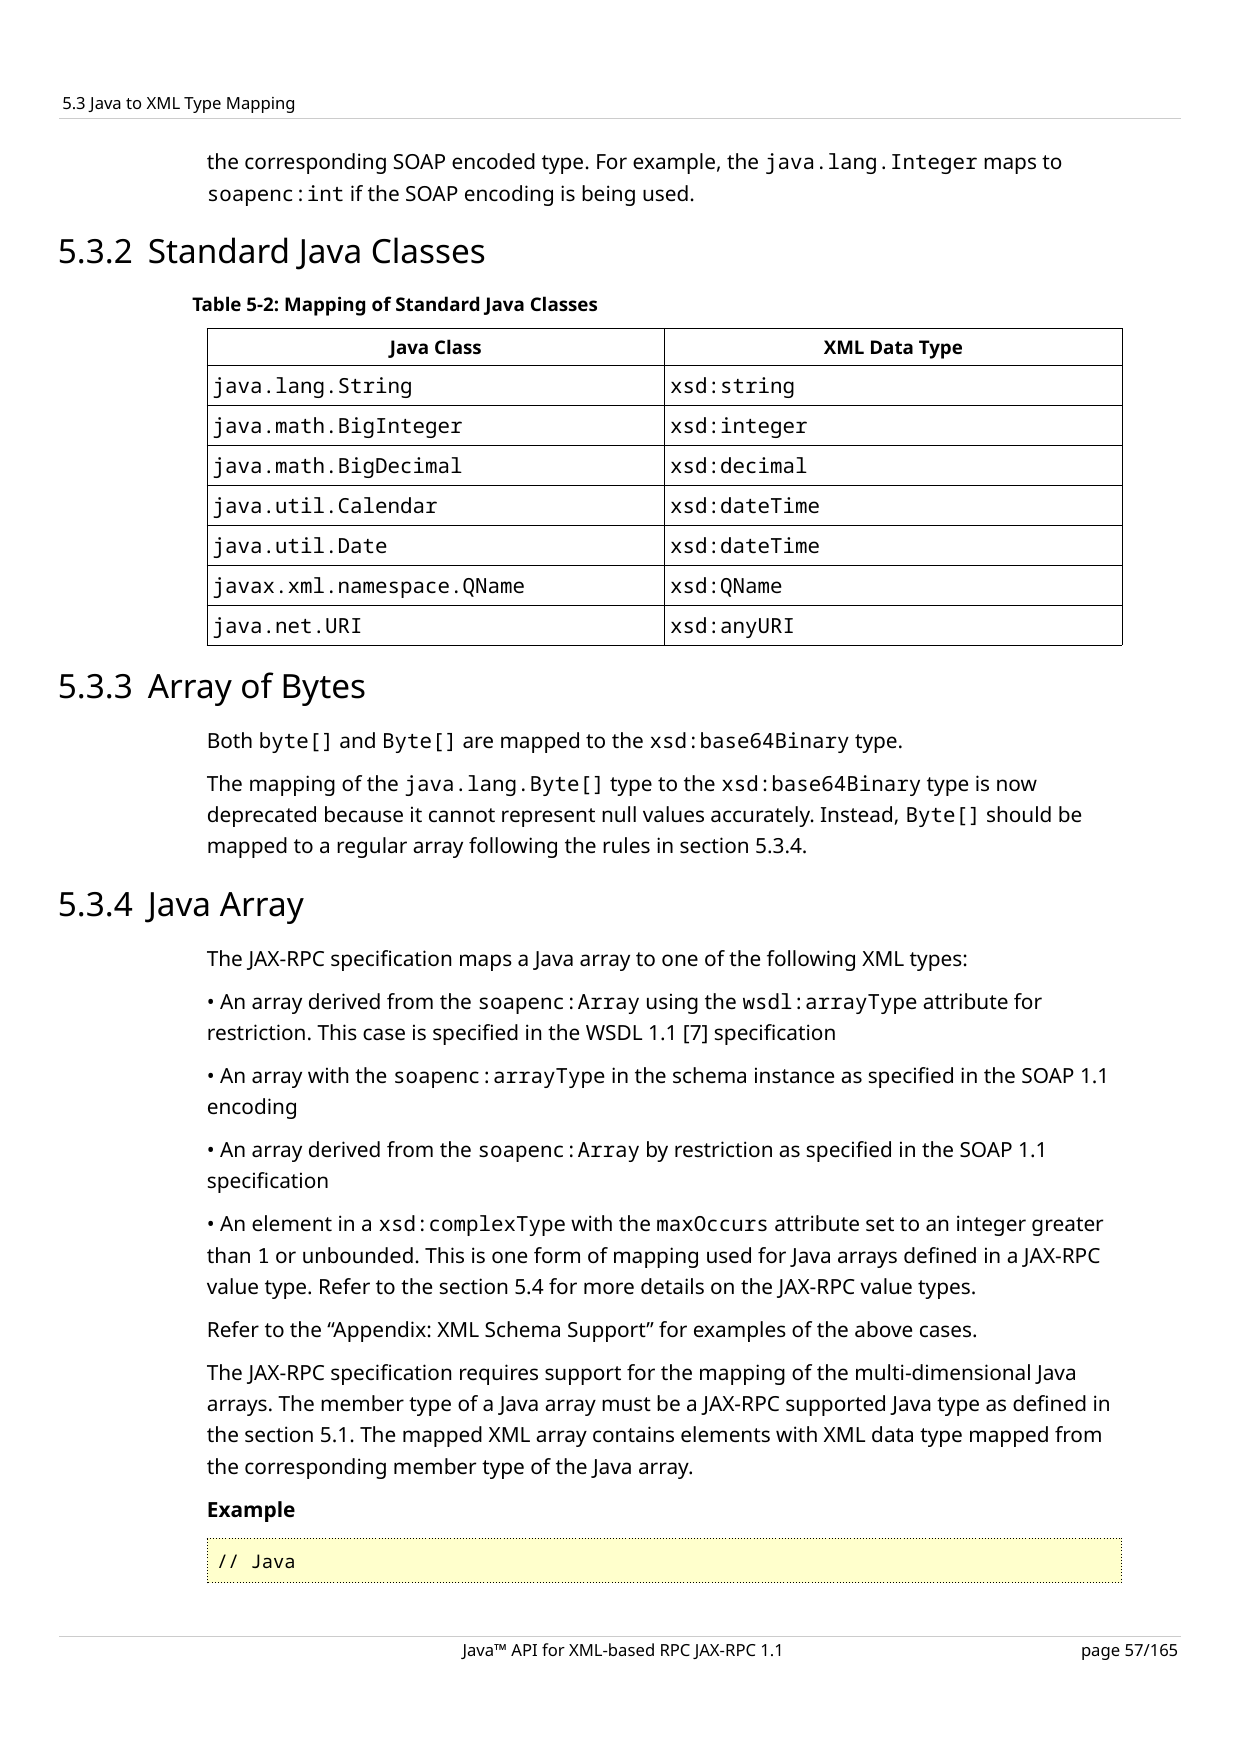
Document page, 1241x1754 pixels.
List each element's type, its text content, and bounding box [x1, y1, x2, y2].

text • An array with the soapenc:arrayType in the schema instance as specified in the SOAP 1.1 encoding [207, 1061, 1122, 1121]
table_header Java Class [208, 329, 664, 365]
table_cell xsd:QName [665, 566, 1122, 605]
table_cell xsd:decimal [665, 446, 1122, 485]
subtitle Java Array [133, 881, 1181, 926]
text The mapping of the java.lang.Byte[] type to the xsd:base64Binary type is now deprecated because it cannot represent null values accurately. Instead, Byte[] should be mapped to a regular array following the rules in section 5.3.4. [207, 769, 1122, 860]
table_cell java.lang.String [208, 366, 664, 405]
table_cell java.util.Date [208, 526, 664, 565]
text • An array derived from the soapenc:Array using the wsdl:arrayType attribute for restriction. This case is specified in the WSDL 1.1 [7] specification [207, 987, 1122, 1046]
table_cell java.math.BigInteger [208, 406, 664, 445]
text Both byte[] and Byte[] are mapped to the xsd:base64Binary type. [207, 726, 1122, 754]
table_cell xsd:anyURI [665, 606, 1122, 645]
text • An element in a xsd:complexType with the maxOccurs attribute set to an integer greater than 1 or unbounded. This is one form of mapping used for Java arrays defined in a JAX-RPC value type. Refer to the section 5.4 for more details on the JAX-RPC value types. [207, 1209, 1122, 1301]
table_cell xsd:dateTime [665, 526, 1122, 565]
table_cell java.util.Calendar [208, 486, 664, 525]
text The JAX-RPC specification requires support for the mapping of the multi-dimensional Java arrays. The member type of a Java array must be a JAX-RPC supported Java type as defined in the section 5.1. The mapped XML array contains elements with XML data type mapped from the corresponding member type of the Java array. [207, 1358, 1122, 1480]
table_header XML Data Type [665, 329, 1122, 365]
table_cell xsd:dateTime [665, 486, 1122, 525]
text Refer to the “Appendix: XML Schema Support” for examples of the above cases. [207, 1315, 1122, 1343]
text the corresponding SOAP encoded type. For example, the java.lang.Integer maps to soapenc:int if the SOAP encoding is being used. [207, 147, 1122, 207]
table_cell xsd:string [665, 366, 1122, 405]
text The JAX-RPC specification maps a Java array to one of the following XML types: [207, 944, 1122, 972]
table_cell xsd:integer [665, 406, 1122, 445]
text • An array derived from the soapenc:Array by restriction as specified in the SOAP 1.1 specification [207, 1135, 1122, 1195]
table_cell javax.xml.namespace.QName [208, 566, 664, 605]
subtitle Array of Bytes [133, 663, 1181, 708]
list // Java [207, 1538, 1122, 1583]
text Table 5-2: Mapping of Standard Java Classes [192, 291, 1122, 316]
subtitle Standard Java Classes [133, 228, 1181, 273]
table_cell java.math.BigDecimal [208, 446, 664, 485]
table_cell java.net.URI [208, 606, 664, 645]
text Example [207, 1495, 1122, 1523]
